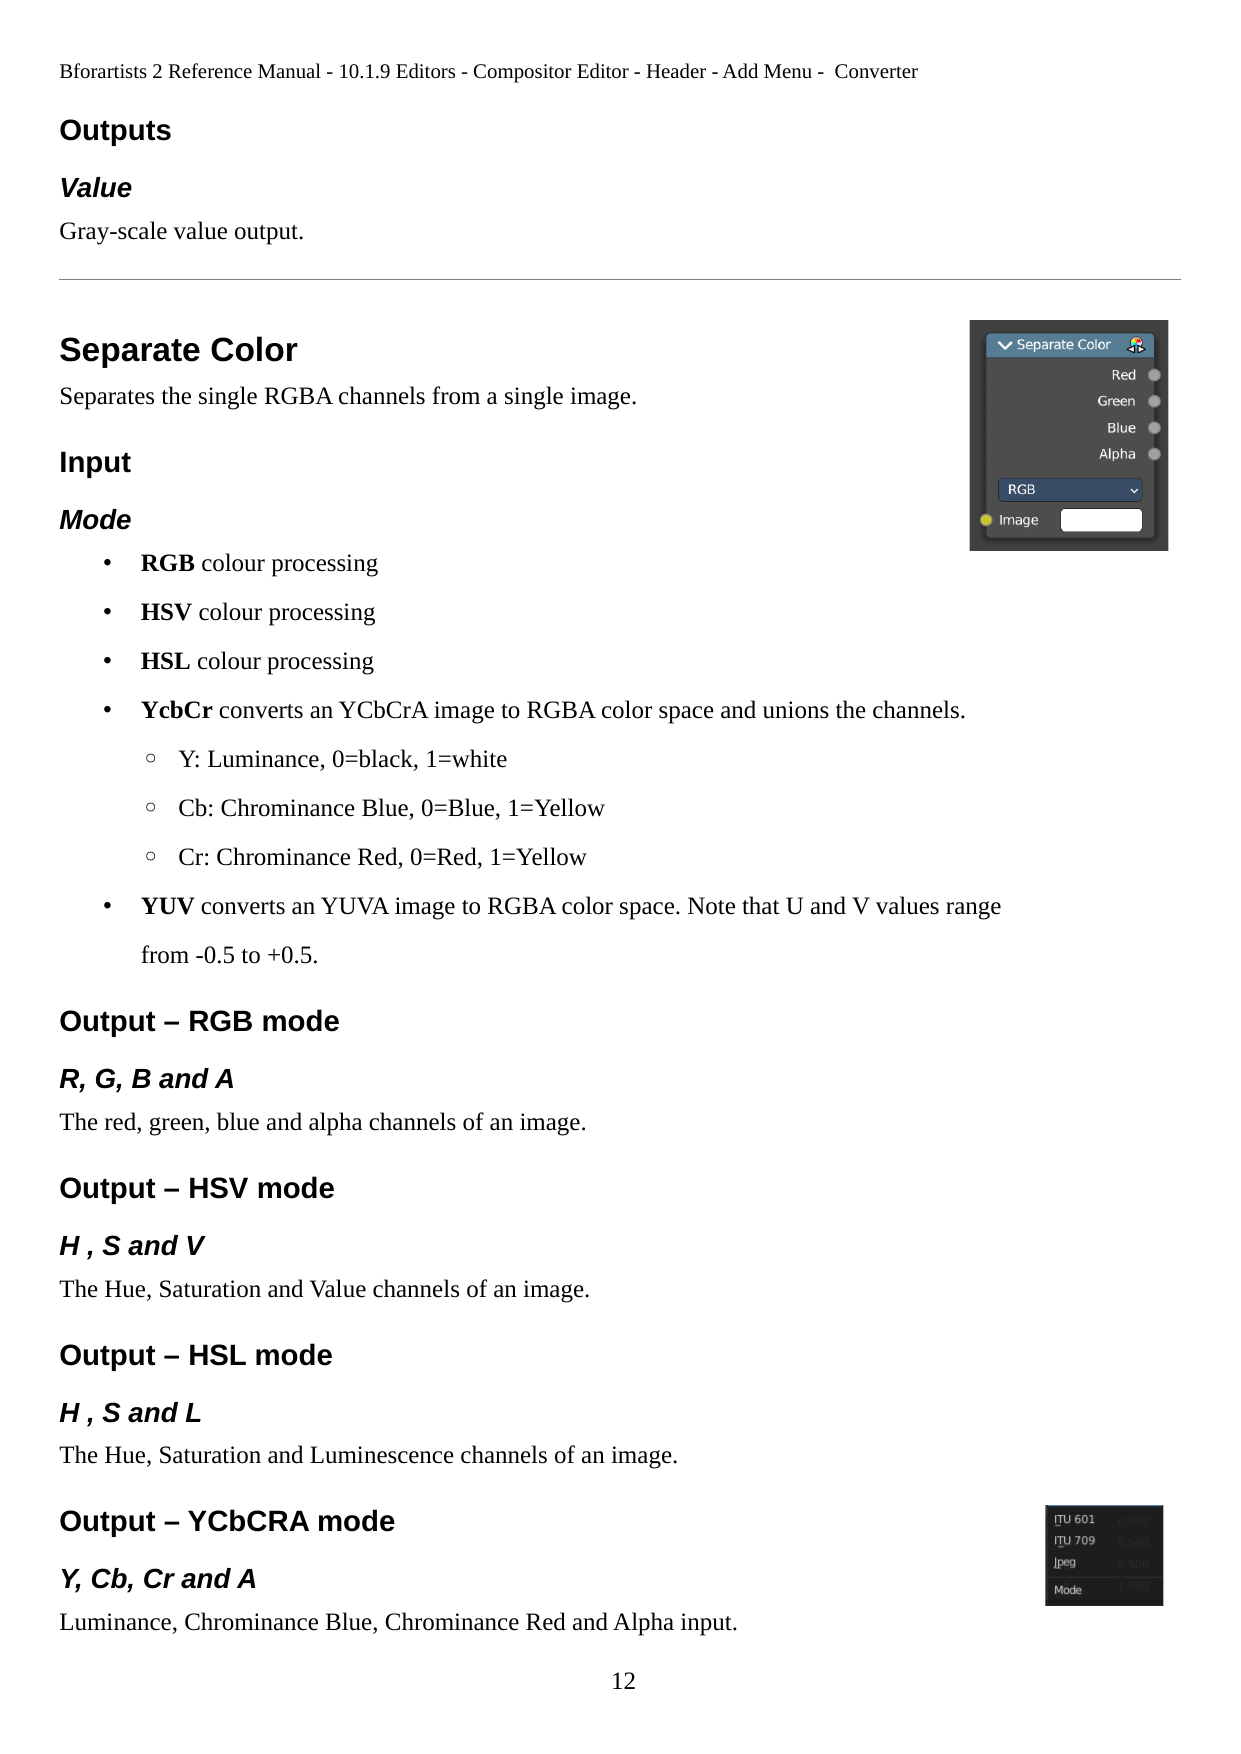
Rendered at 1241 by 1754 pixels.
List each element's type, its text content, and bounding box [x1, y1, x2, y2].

picture [1045, 1505, 1164, 1606]
subtitle Output – RGB mode [59, 1004, 1181, 1038]
list from -0.5 to +0.5. [103, 940, 1181, 969]
subtitle [1169, 444, 1181, 478]
text Separates the single RGBA channels from a single image. [59, 381, 969, 410]
list HSL colour processing [103, 646, 1181, 674]
subtitle Outputs [59, 113, 1181, 146]
subtitle Output – HSV mode [59, 1171, 1181, 1204]
list YUV converts an YUVA image to RGBA color space. Note that U and V values range [103, 891, 1181, 920]
subtitle R, G, B and A [59, 1063, 1181, 1094]
subtitle Mode [59, 503, 969, 535]
subtitle Value [59, 171, 1181, 203]
subtitle Separate Color [59, 330, 969, 368]
subtitle H , S and V [59, 1229, 1181, 1261]
subtitle H , S and L [59, 1396, 1181, 1428]
text Gray-scale value output. [59, 216, 1181, 244]
list Y: Luminance, 0=black, 1=white [141, 744, 1181, 773]
list Cb: Chrominance Blue, 0=Blue, 1=Yellow [141, 793, 1181, 822]
list RGB colour processing [103, 548, 1181, 576]
subtitle Input [59, 444, 969, 478]
text The Hue, Saturation and Value channels of an image. [59, 1274, 1181, 1302]
subtitle [1164, 1563, 1181, 1595]
list Cr: Chrominance Red, 0=Red, 1=Yellow [141, 842, 1181, 871]
text The red, green, blue and alpha channels of an image. [59, 1107, 1181, 1136]
text Luminance, Chrominance Blue, Chrominance Red and Alpha input. [59, 1607, 1181, 1636]
picture [969, 320, 1169, 551]
subtitle [1169, 503, 1181, 535]
subtitle [1169, 330, 1181, 368]
list YcbCr converts an YCbCrA image to RGBA color space and unions the channels. [103, 695, 1181, 724]
subtitle Y, Cb, Cr and A [59, 1563, 1045, 1595]
list HSV colour processing [103, 597, 1181, 626]
text The Hue, Saturation and Luminescence channels of an image. [59, 1441, 1181, 1469]
subtitle Output – YCbCRA mode [59, 1504, 1181, 1538]
subtitle Output – HSL mode [59, 1337, 1181, 1371]
